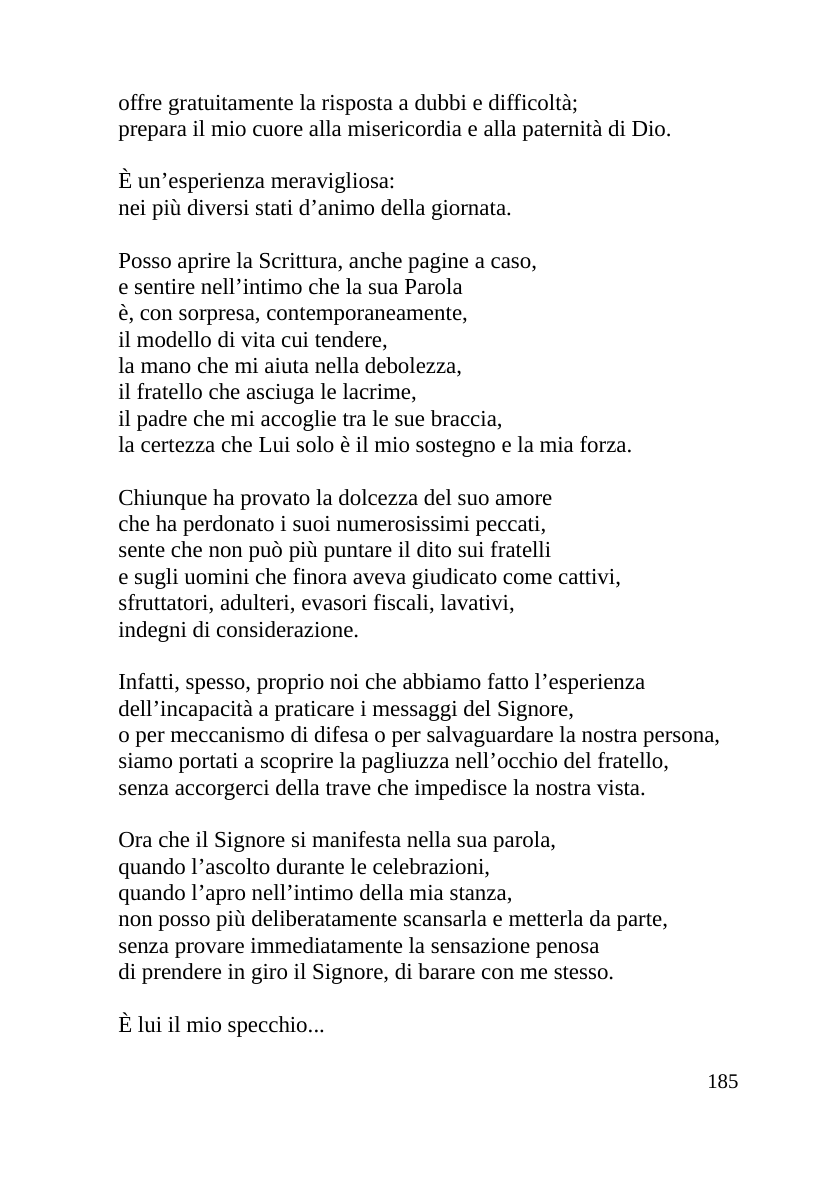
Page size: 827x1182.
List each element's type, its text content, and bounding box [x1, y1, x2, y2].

text di prendere in giro il Signore, di barare con me stesso. [88, 958, 738, 984]
text È un’esperienza meravigliosa: [88, 168, 738, 194]
text e sentire nell’intimo che la sua Parola [88, 273, 738, 299]
text quando l’apro nell’intimo della mia stanza, [88, 879, 738, 906]
text offre gratuitamente la risposta a dubbi e difficoltà; [88, 88, 738, 115]
text la mano che mi aiuta nella debolezza, [88, 352, 738, 378]
text quando l’ascolto durante le celebrazioni, [88, 853, 738, 879]
text siamo portati a scoprire la pagliuzza nell’occhio del fratello, [88, 747, 738, 774]
text nei più diversi stati d’animo della giornata. [88, 194, 738, 220]
text il modello di vita cui tendere, [88, 326, 738, 352]
text Posso aprire la Scrittura, anche pagine a caso, [88, 247, 738, 273]
text senza accorgerci della trave che impedisce la nostra vista. [88, 774, 738, 800]
text il padre che mi accoglie tra le sue braccia, [88, 405, 738, 431]
text prepara il mio cuore alla misericordia e alla paternità di Dio. [88, 115, 738, 141]
text indegni di considerazione. [88, 616, 738, 642]
text sfruttatori, adulteri, evasori fiscali, lavativi, [88, 589, 738, 616]
text non posso più deliberatamente scansarla e metterla da parte, [88, 906, 738, 932]
text che ha perdonato i suoi numerosissimi peccati, [88, 510, 738, 537]
text la certezza che Lui solo è il mio sostegno e la mia forza. [88, 431, 738, 457]
text il fratello che asciuga le lacrime, [88, 378, 738, 405]
text dell’incapacità a praticare i messaggi del Signore, [88, 695, 738, 721]
text Chiunque ha provato la dolcezza del suo amore [88, 484, 738, 510]
text e sugli uomini che finora aveva giudicato come cattivi, [88, 563, 738, 589]
text Ora che il Signore si manifesta nella sua parola, [88, 826, 738, 853]
text è, con sorpresa, contemporaneamente, [88, 299, 738, 326]
text o per meccanismo di difesa o per salvaguardare la nostra persona, [88, 721, 738, 747]
text È lui il mio specchio... [88, 1011, 738, 1037]
text senza provare immediatamente la sensazione penosa [88, 932, 738, 958]
text sente che non può più puntare il dito sui fratelli [88, 537, 738, 563]
text Infatti, spesso, proprio noi che abbiamo fatto l’esperienza [88, 668, 738, 695]
